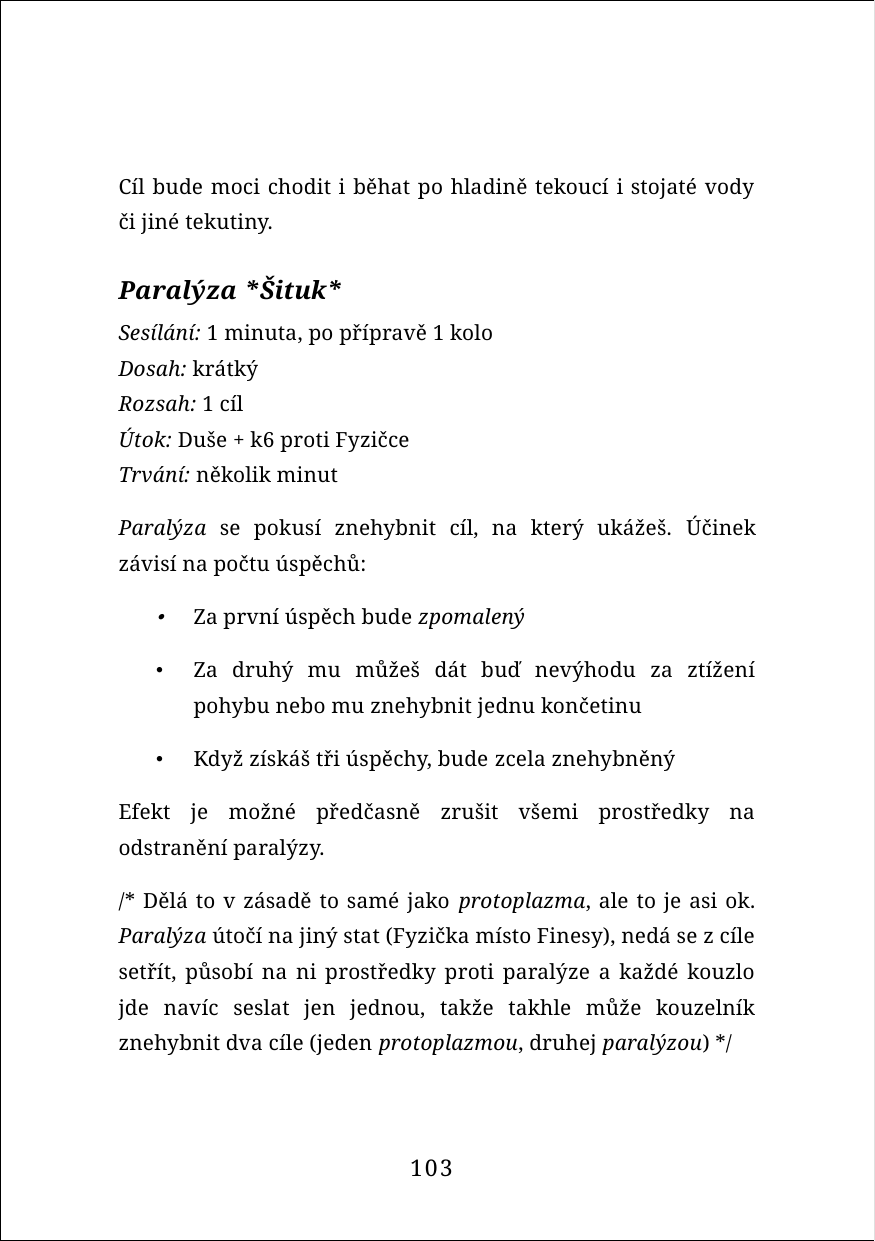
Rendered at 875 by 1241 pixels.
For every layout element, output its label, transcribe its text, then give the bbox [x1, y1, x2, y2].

list Když získáš tři úspěchy, bude zcela znehybněný [156, 744, 756, 773]
subtitle Paralýza *Šituk* [118, 272, 756, 306]
list Za druhý mu můžeš dát buď nevýhodu za ztížení pohybu nebo mu znehybnit jednu končetinu [156, 655, 756, 719]
text Efekt je možné předčasně zrušit všemi prostředky na odstranění paralýzy. [118, 797, 756, 861]
text Paralýza se pokusí znehybnit cíl, na který ukážeš. Účinek závisí na počtu úspěchů: [118, 513, 756, 577]
text Sesílání: 1 minuta, po přípravě 1 kolo Dosah: krátký Rozsah: 1 cíl Útok: Duše + k6 proti Fyzičce Trvání: několik minut [118, 318, 756, 489]
text /* Dělá to v zásadě to samé jako protoplazma, ale to je asi ok. Paralýza útočí na jiný stat (Fyzička místo Finesy), nedá se z cíle setřít, působí na ni prostředky proti paralýze a každé kouzlo jde navíc seslat jen jednou, takže takhle může kouzelník znehybnit dva cíle (jeden protoplazmou, druhej paralýzou) */ [118, 886, 756, 1057]
list Za první úspěch bude zpomalený [156, 602, 756, 631]
text Cíl bude moci chodit i běhat po hladině tekoucí i stojaté vody či jiné tekutiny. [118, 172, 756, 236]
